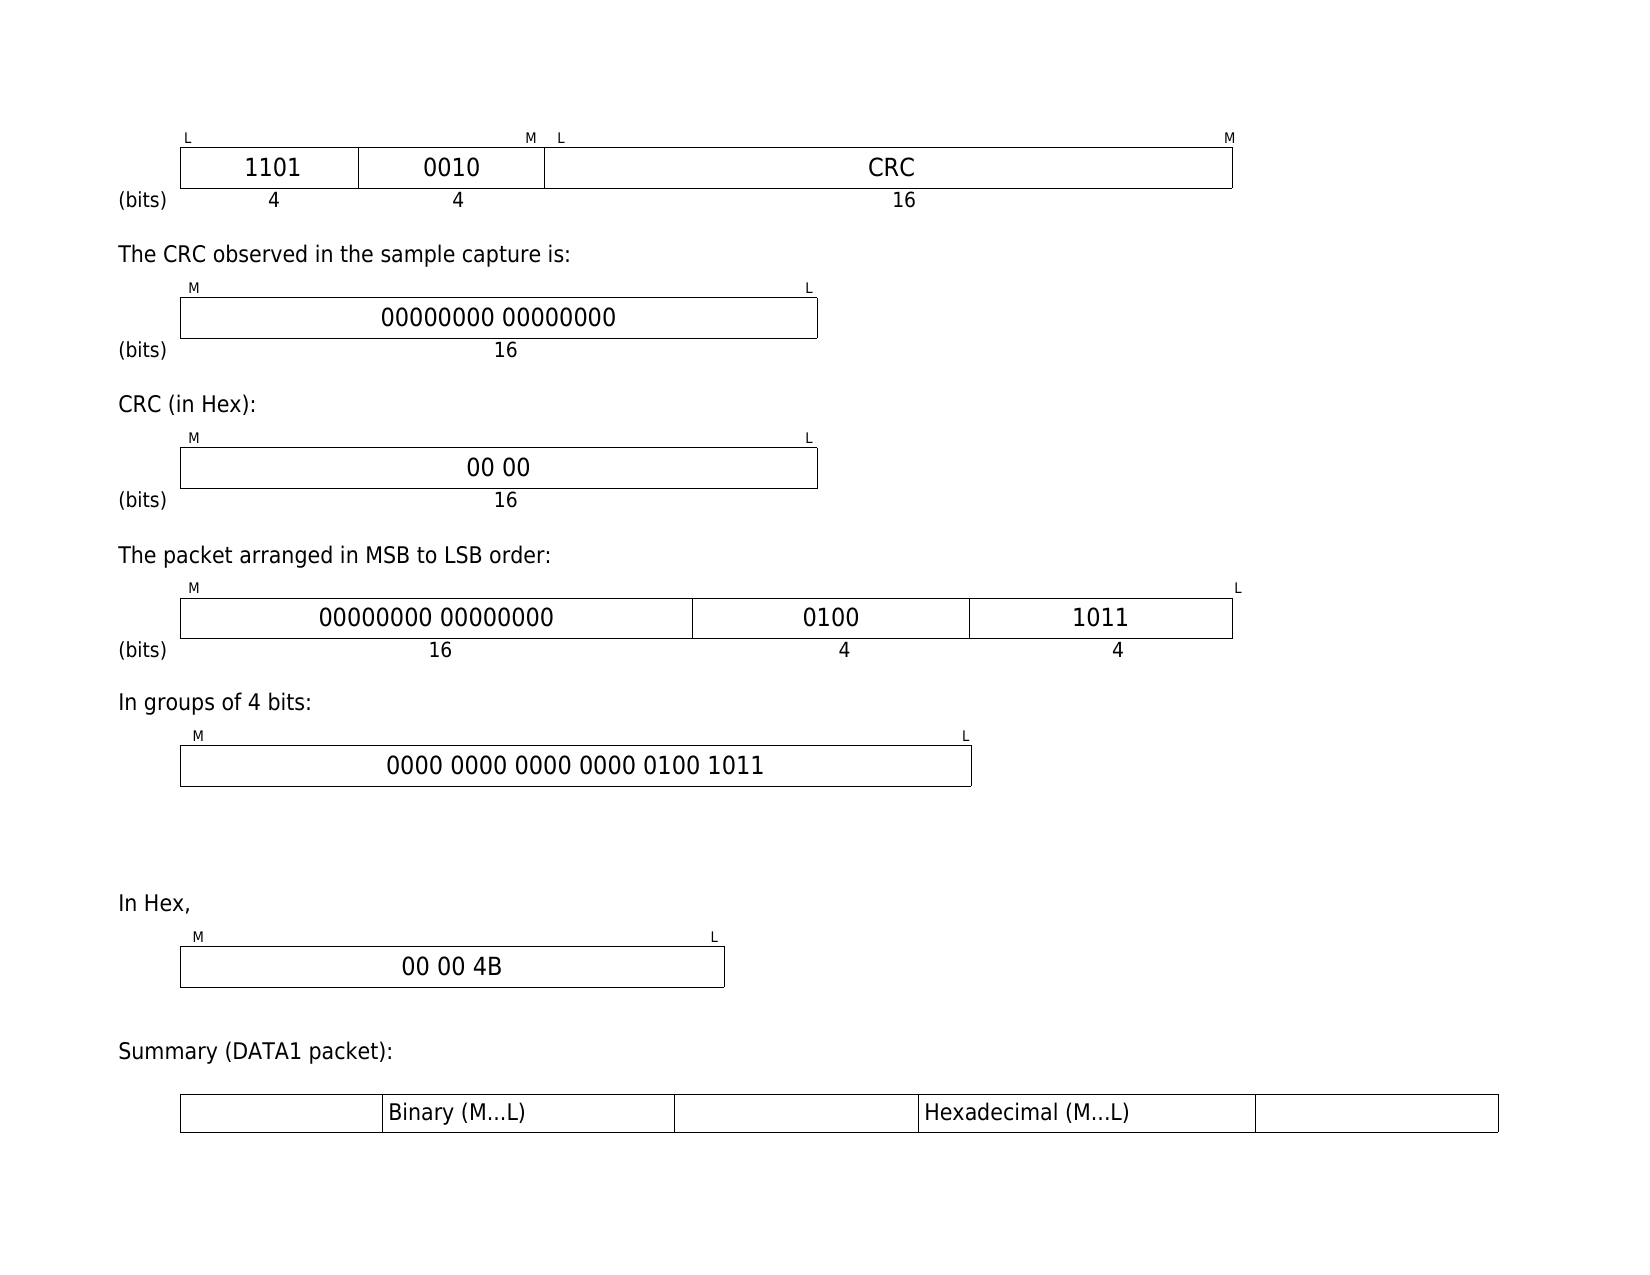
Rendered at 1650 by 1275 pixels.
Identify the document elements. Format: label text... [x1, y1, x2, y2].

text M L [118, 568, 1532, 598]
table_header 0100 [693, 599, 969, 638]
table_header 00 00 4B [181, 947, 724, 987]
table_header 0010 [359, 148, 544, 188]
text M L [118, 418, 1532, 447]
table_header [181, 1095, 382, 1132]
text The packet arranged in MSB to LSB order: [118, 542, 1532, 568]
table_header 00 00 [181, 448, 817, 488]
table_header [1256, 1095, 1498, 1132]
text In groups of 4 bits: [118, 689, 1532, 716]
text (bits) 16 [118, 338, 1532, 362]
text L M L M [118, 118, 1532, 147]
text M L [118, 716, 1532, 745]
table_header 00000000 00000000 [181, 599, 692, 638]
text The CRC observed in the sample capture is: [118, 242, 1532, 268]
table_header 0000 0000 0000 0000 0100 1011 [181, 746, 971, 786]
table_header 1011 [970, 599, 1232, 638]
table_header Binary (M...L) [383, 1095, 674, 1132]
text M L [118, 268, 1532, 297]
text Summary (DATA1 packet): [118, 1038, 1532, 1064]
table_header 00000000 00000000 [181, 298, 817, 338]
text In Hex, [118, 890, 1532, 917]
text (bits) 4 4 16 [118, 188, 1532, 212]
table_header [675, 1095, 918, 1132]
table_header Hexadecimal (M...L) [919, 1095, 1255, 1132]
text (bits) 16 4 4 [118, 638, 1532, 663]
text (bits) 16 [118, 488, 1532, 513]
text M L [118, 917, 1532, 946]
table_header CRC [545, 148, 1232, 188]
table_header 1101 [181, 148, 358, 188]
text CRC (in Hex): [118, 392, 1532, 418]
